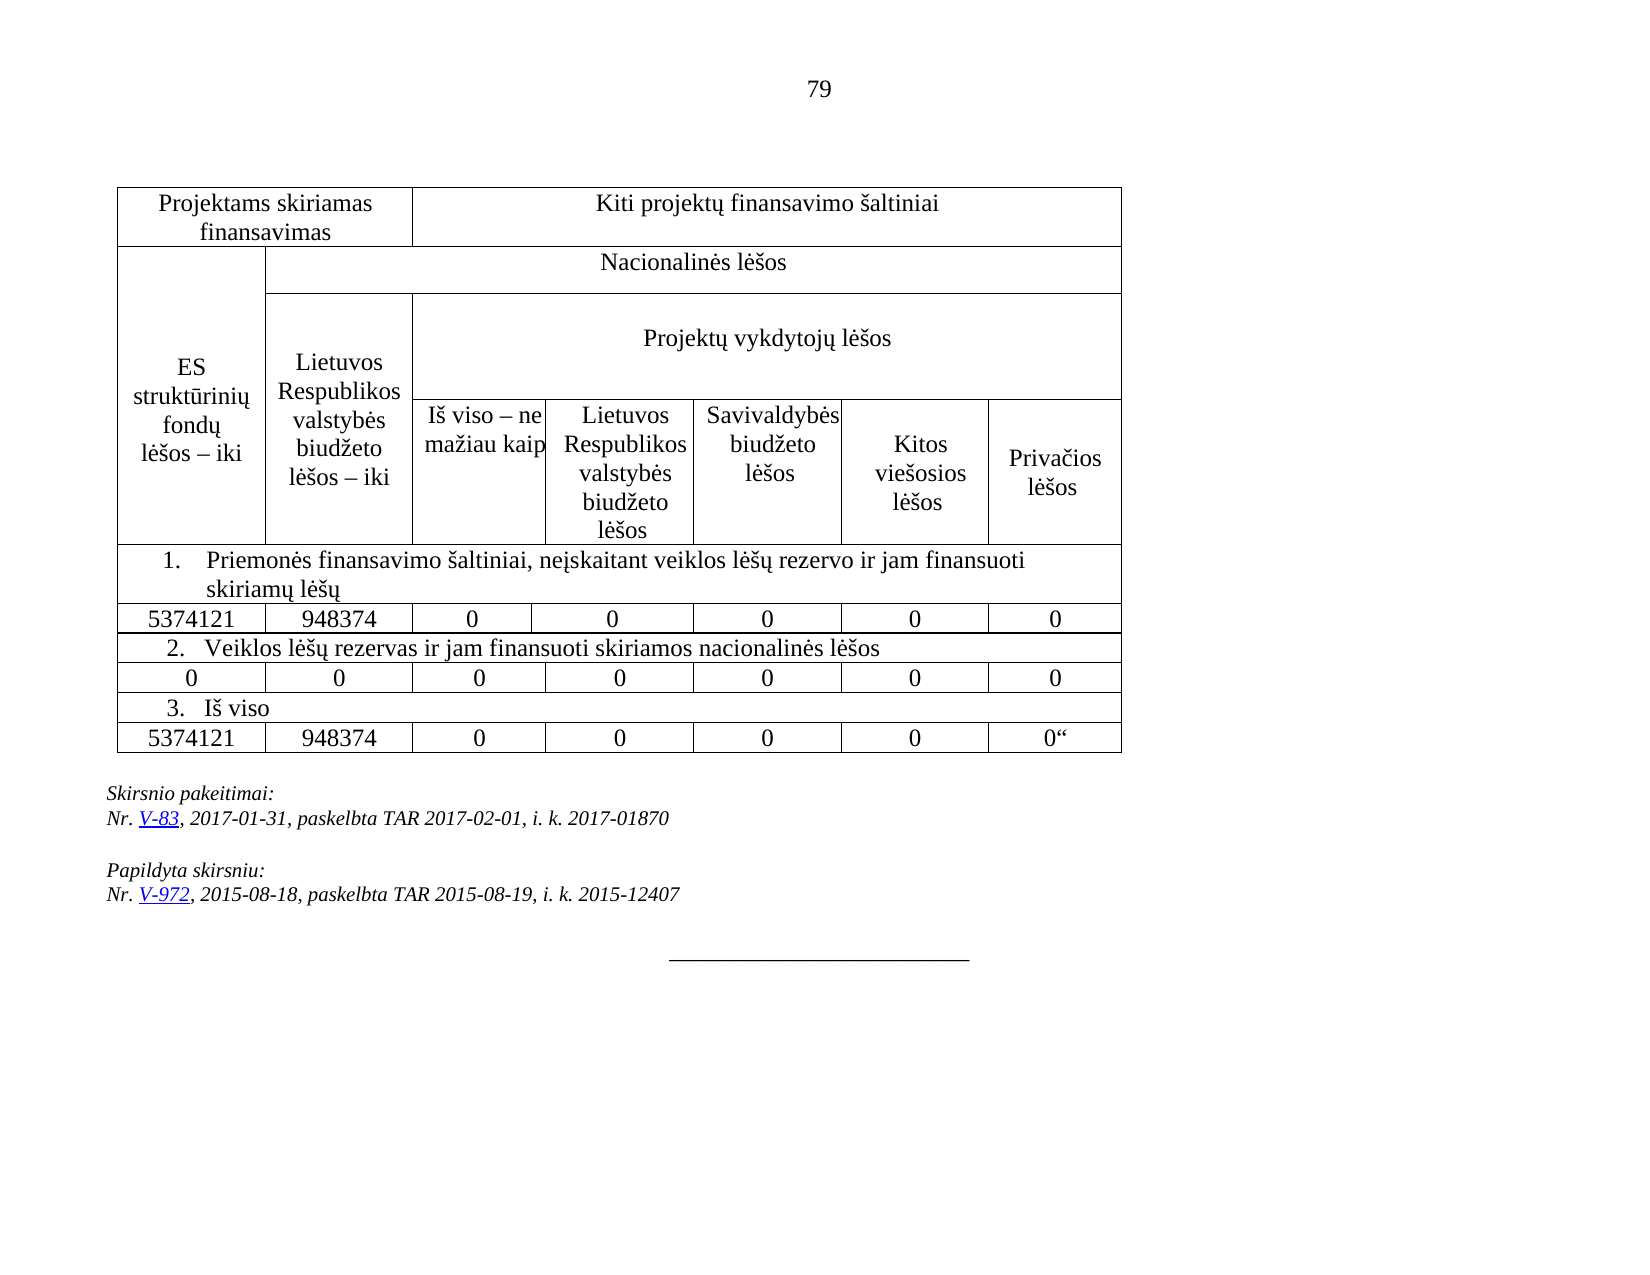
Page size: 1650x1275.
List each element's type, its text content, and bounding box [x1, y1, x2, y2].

table_cell Projektų vykdytojų lėšos [413, 294, 1121, 399]
table_cell 0“ [989, 723, 1121, 752]
table_cell 5374121 [118, 723, 265, 752]
text Papildyta skirsniu: [106, 858, 1532, 882]
text ________________________ [106, 935, 1532, 964]
table_cell 948374 [266, 723, 412, 752]
table_cell 948374 [266, 604, 412, 632]
table_cell ES struktūrinių fondų lėšos – iki [118, 247, 265, 544]
table_header Projektams skiriamas finansavimas [118, 188, 412, 246]
table_cell Privačios lėšos [989, 400, 1121, 544]
table_cell 0 [694, 663, 841, 692]
text Nr. V-83, 2017-01-31, paskelbta TAR 2017-02-01, i. k. 2017-01870 [106, 805, 1532, 829]
table_cell 3. Iš viso [118, 693, 1121, 722]
table_cell 1. Priemonės finansavimo šaltiniai, neįskaitant veiklos lėšų rezervo ir jam finansuoti skiriamų lėšų [118, 545, 1121, 603]
table_cell 0 [989, 604, 1121, 632]
table_cell Nacionalinės lėšos [266, 247, 1121, 293]
table_cell Savivaldybės biudžeto lėšos [694, 400, 841, 544]
table_cell 0 [842, 604, 988, 632]
table_cell 0 [694, 604, 841, 632]
table_cell Iš viso – ne mažiau kaip [413, 400, 545, 544]
table_cell 0 [266, 663, 412, 692]
table_cell 0 [989, 663, 1121, 692]
table_cell 0 [546, 663, 693, 692]
table_cell 0 [546, 723, 693, 752]
table_cell Kitos viešosios lėšos [842, 400, 988, 544]
table_cell 2. Veiklos lėšų rezervas ir jam finansuoti skiriamos nacionalinės lėšos [118, 634, 1121, 662]
text Nr. V-972, 2015-08-18, paskelbta TAR 2015-08-19, i. k. 2015-12407 [106, 882, 1532, 906]
table_cell 0 [842, 663, 988, 692]
table_cell 0 [842, 723, 988, 752]
table_cell 0 [694, 723, 841, 752]
table_cell 0 [118, 663, 265, 692]
text Skirsnio pakeitimai: [106, 781, 1532, 805]
table_cell 0 [413, 723, 545, 752]
table_cell Lietuvos Respublikos valstybės biudžeto lėšos – iki [266, 294, 412, 544]
table_cell 0 [532, 604, 693, 632]
table_cell 0 [413, 663, 545, 692]
table_header Kiti projektų finansavimo šaltiniai [413, 188, 1121, 246]
table_cell Lietuvos Respublikos valstybės biudžeto lėšos [546, 400, 693, 544]
table_cell 5374121 [118, 604, 265, 632]
table_cell 0 [413, 604, 531, 632]
